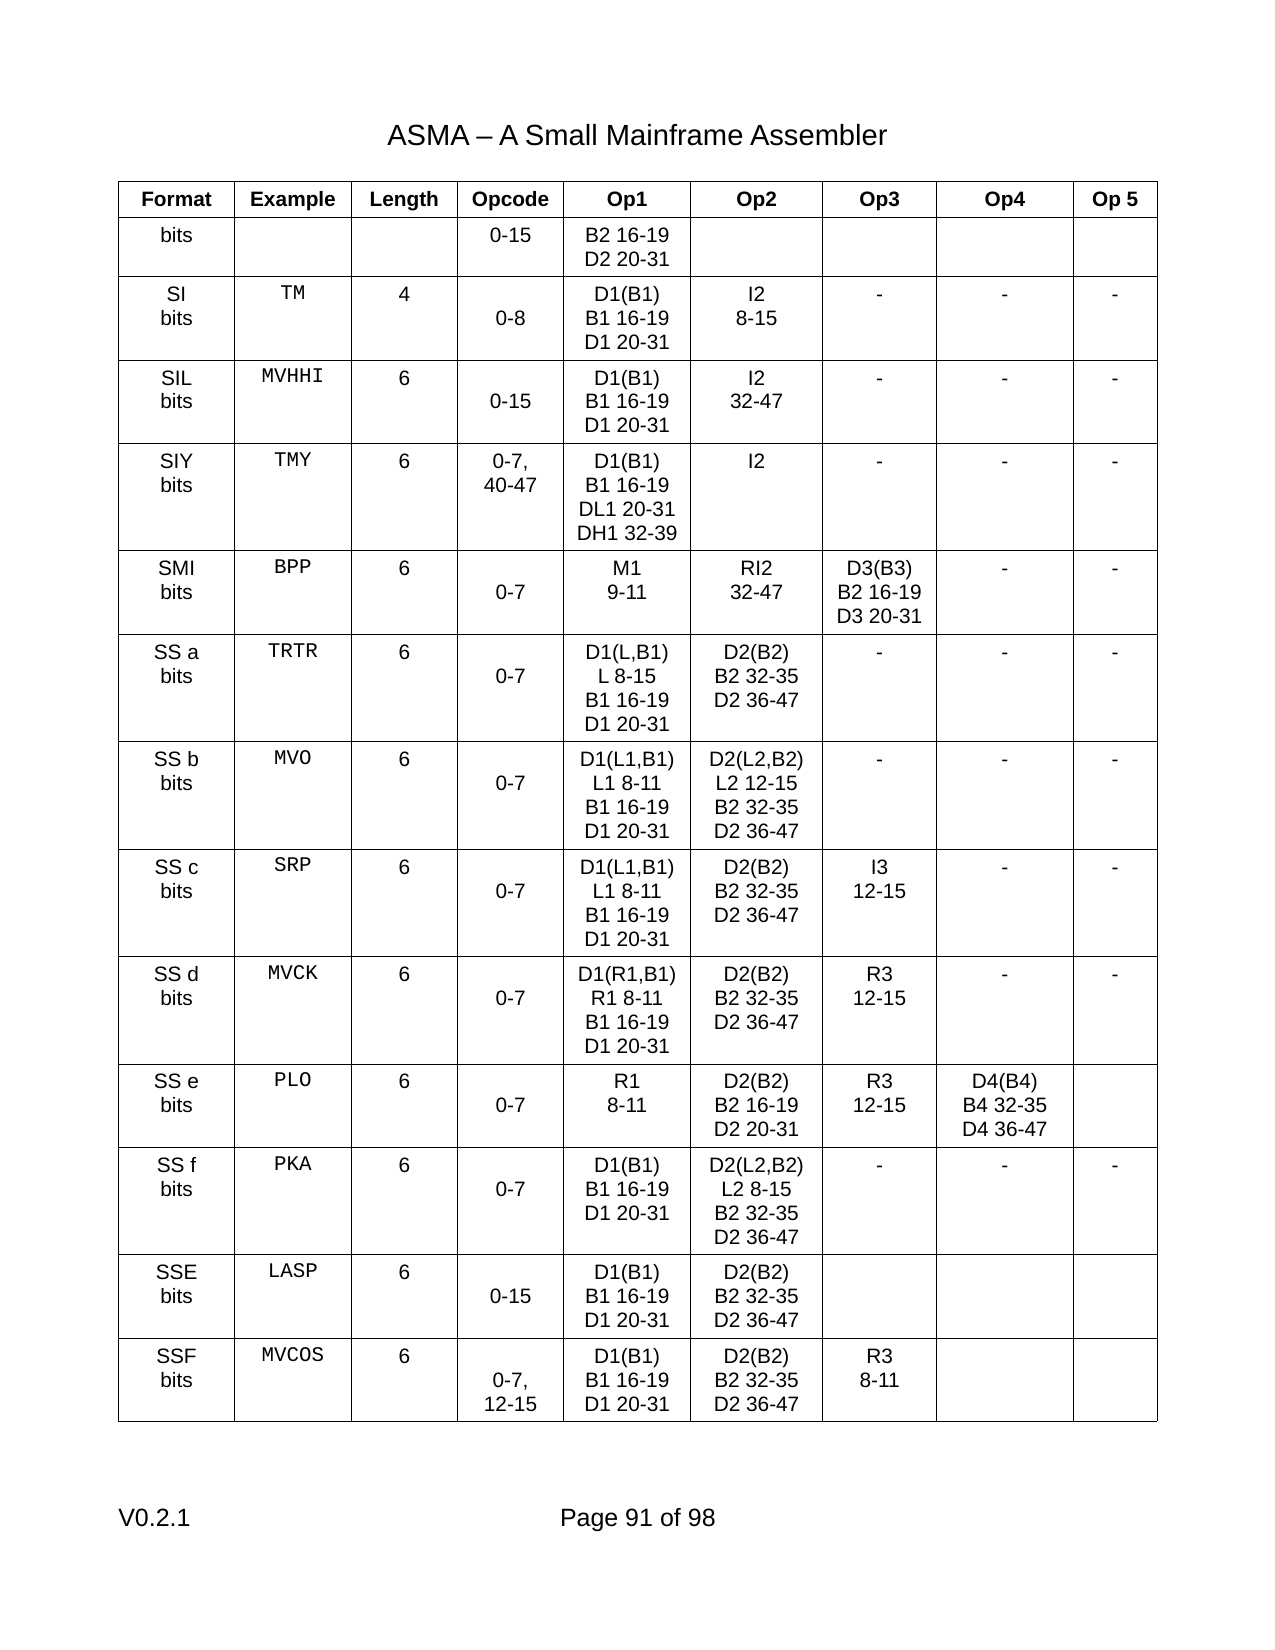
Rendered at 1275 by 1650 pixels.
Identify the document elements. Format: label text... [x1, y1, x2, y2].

table_cell PLO [235, 1065, 351, 1147]
table_header Length [352, 182, 457, 217]
table_cell 0-7 [458, 1148, 563, 1254]
table_header Op2 [691, 182, 822, 217]
table_cell SIL bits [119, 361, 234, 443]
table_cell - [937, 361, 1073, 443]
table_cell D1(B1) B1 16-19 D1 20-31 [564, 1339, 690, 1421]
table_cell I2 8-15 [691, 277, 822, 359]
table_cell - [823, 444, 936, 550]
table_cell D1(B1) B1 16-19 D1 20-31 [564, 1255, 690, 1338]
table_cell [352, 218, 457, 276]
table_cell - [937, 850, 1073, 956]
table_header Op 5 [1074, 182, 1157, 217]
table_cell R3 8-11 [823, 1339, 936, 1421]
table_cell 0-15 [458, 361, 563, 443]
table_cell R1 8-11 [564, 1065, 690, 1147]
table_cell SS a bits [119, 635, 234, 741]
table_cell 0-7 [458, 635, 563, 741]
table_cell - [823, 361, 936, 443]
table_cell I3 12-15 [823, 850, 936, 956]
table_cell D1(B1) B1 16-19 D1 20-31 [564, 361, 690, 443]
table_cell 0-7, 40-47 [458, 444, 563, 550]
table_cell - [937, 1148, 1073, 1254]
table_header Op3 [823, 182, 936, 217]
table_cell D2(B2) B2 32-35 D2 36-47 [691, 850, 822, 956]
table_cell D1(B1) B1 16-19 D1 20-31 [564, 277, 690, 359]
table_cell MVCK [235, 957, 351, 1063]
table_cell D3(B3) B2 16-19 D3 20-31 [823, 551, 936, 634]
table_cell BPP [235, 551, 351, 634]
table_cell - [937, 957, 1073, 1063]
table_cell - [1074, 277, 1157, 359]
table_cell - [823, 635, 936, 741]
table_cell - [937, 218, 1073, 276]
table_cell - [1074, 742, 1157, 849]
table_cell 0-7 [458, 742, 563, 849]
table_cell R3 12-15 [823, 1065, 936, 1147]
table_cell [823, 1255, 936, 1338]
table_cell I2 32-47 [691, 361, 822, 443]
table_cell 0-7, 12-15 [458, 1339, 563, 1421]
table_cell MVHHI [235, 361, 351, 443]
table_cell SS b bits [119, 742, 234, 849]
table_cell 6 [352, 551, 457, 634]
table_cell D2(B2) B2 16-19 D2 20-31 [691, 1065, 822, 1147]
table_cell - [823, 1148, 936, 1254]
table_cell [1074, 1255, 1157, 1338]
table_cell M1 9-11 [564, 551, 690, 634]
table_cell TM [235, 277, 351, 359]
table_cell D1(B1) B1 16-19 DL1 20-31 DH1 32-39 [564, 444, 690, 550]
table_cell 6 [352, 1339, 457, 1421]
table_cell - [823, 742, 936, 849]
table_cell D1(L1,B1) L1 8-11 B1 16-19 D1 20-31 [564, 850, 690, 956]
table_cell B2 16-19 D2 20-31 [564, 218, 690, 276]
table_cell MVCOS [235, 1339, 351, 1421]
table_cell 0-7 [458, 551, 563, 634]
table_cell - [691, 218, 822, 276]
table_header Format [119, 182, 234, 217]
table_cell [937, 1255, 1073, 1338]
table_cell SMI bits [119, 551, 234, 634]
table_header Op1 [564, 182, 690, 217]
table_cell - [823, 277, 936, 359]
table_cell - [1074, 1148, 1157, 1254]
table_cell 6 [352, 1148, 457, 1254]
table_cell 6 [352, 742, 457, 849]
table_cell SSE bits [119, 1255, 234, 1338]
table_cell [235, 218, 351, 276]
table_cell MVO [235, 742, 351, 849]
table_cell D1(R1,B1) R1 8-11 B1 16-19 D1 20-31 [564, 957, 690, 1063]
table_cell 0-15 [458, 218, 563, 276]
table_header Example [235, 182, 351, 217]
table_cell 0-7 [458, 957, 563, 1063]
table_cell [1074, 1339, 1157, 1421]
table_cell D2(B2) B2 32-35 D2 36-47 [691, 1339, 822, 1421]
table_cell 4 [352, 277, 457, 359]
table_cell - [937, 551, 1073, 634]
table_cell SS c bits [119, 850, 234, 956]
table_cell D4(B4) B4 32-35 D4 36-47 [937, 1065, 1073, 1147]
table_cell 6 [352, 444, 457, 550]
table_cell SS e bits [119, 1065, 234, 1147]
table_header Op4 [937, 182, 1073, 217]
table_cell SS f bits [119, 1148, 234, 1254]
table_cell D2(L2,B2) L2 8-15 B2 32-35 D2 36-47 [691, 1148, 822, 1254]
table_cell bits [119, 218, 234, 276]
table_cell D2(B2) B2 32-35 D2 36-47 [691, 957, 822, 1063]
table_cell 6 [352, 850, 457, 956]
table_cell D2(L2,B2) L2 12-15 B2 32-35 D2 36-47 [691, 742, 822, 849]
table_cell R3 12-15 [823, 957, 936, 1063]
table_cell PKA [235, 1148, 351, 1254]
table_cell 6 [352, 361, 457, 443]
table_cell - [937, 635, 1073, 741]
table_cell SRP [235, 850, 351, 956]
table_cell - [1074, 551, 1157, 634]
table_cell D1(L,B1) L 8-15 B1 16-19 D1 20-31 [564, 635, 690, 741]
table_cell 6 [352, 1255, 457, 1338]
table_cell D2(B2) B2 32-35 D2 36-47 [691, 635, 822, 741]
table_cell - [937, 444, 1073, 550]
table_cell - [823, 218, 936, 276]
table_cell - [1074, 635, 1157, 741]
table_cell TMY [235, 444, 351, 550]
table_cell 6 [352, 957, 457, 1063]
table_cell D2(B2) B2 32-35 D2 36-47 [691, 1255, 822, 1338]
table_cell - [1074, 361, 1157, 443]
table_cell 6 [352, 1065, 457, 1147]
table_cell 0-15 [458, 1255, 563, 1338]
table_cell SIY bits [119, 444, 234, 550]
table_cell - [937, 742, 1073, 849]
table_cell [1074, 1065, 1157, 1147]
table_header Opcode [458, 182, 563, 217]
table_cell LASP [235, 1255, 351, 1338]
table_cell D1(B1) B1 16-19 D1 20-31 [564, 1148, 690, 1254]
table_cell 0-7 [458, 1065, 563, 1147]
table_cell D1(L1,B1) L1 8-11 B1 16-19 D1 20-31 [564, 742, 690, 849]
table_cell 0-8 [458, 277, 563, 359]
table_cell - [1074, 957, 1157, 1063]
table_cell 6 [352, 635, 457, 741]
table_cell - [1074, 218, 1157, 276]
table_cell 0-7 [458, 850, 563, 956]
table_cell - [1074, 850, 1157, 956]
table_cell SSF bits [119, 1339, 234, 1421]
table_cell SS d bits [119, 957, 234, 1063]
table_cell [937, 1339, 1073, 1421]
table_cell - [937, 277, 1073, 359]
table_cell SI bits [119, 277, 234, 359]
table_cell - [1074, 444, 1157, 550]
table_cell RI2 32-47 [691, 551, 822, 634]
table_cell I2 [691, 444, 822, 550]
table_cell TRTR [235, 635, 351, 741]
